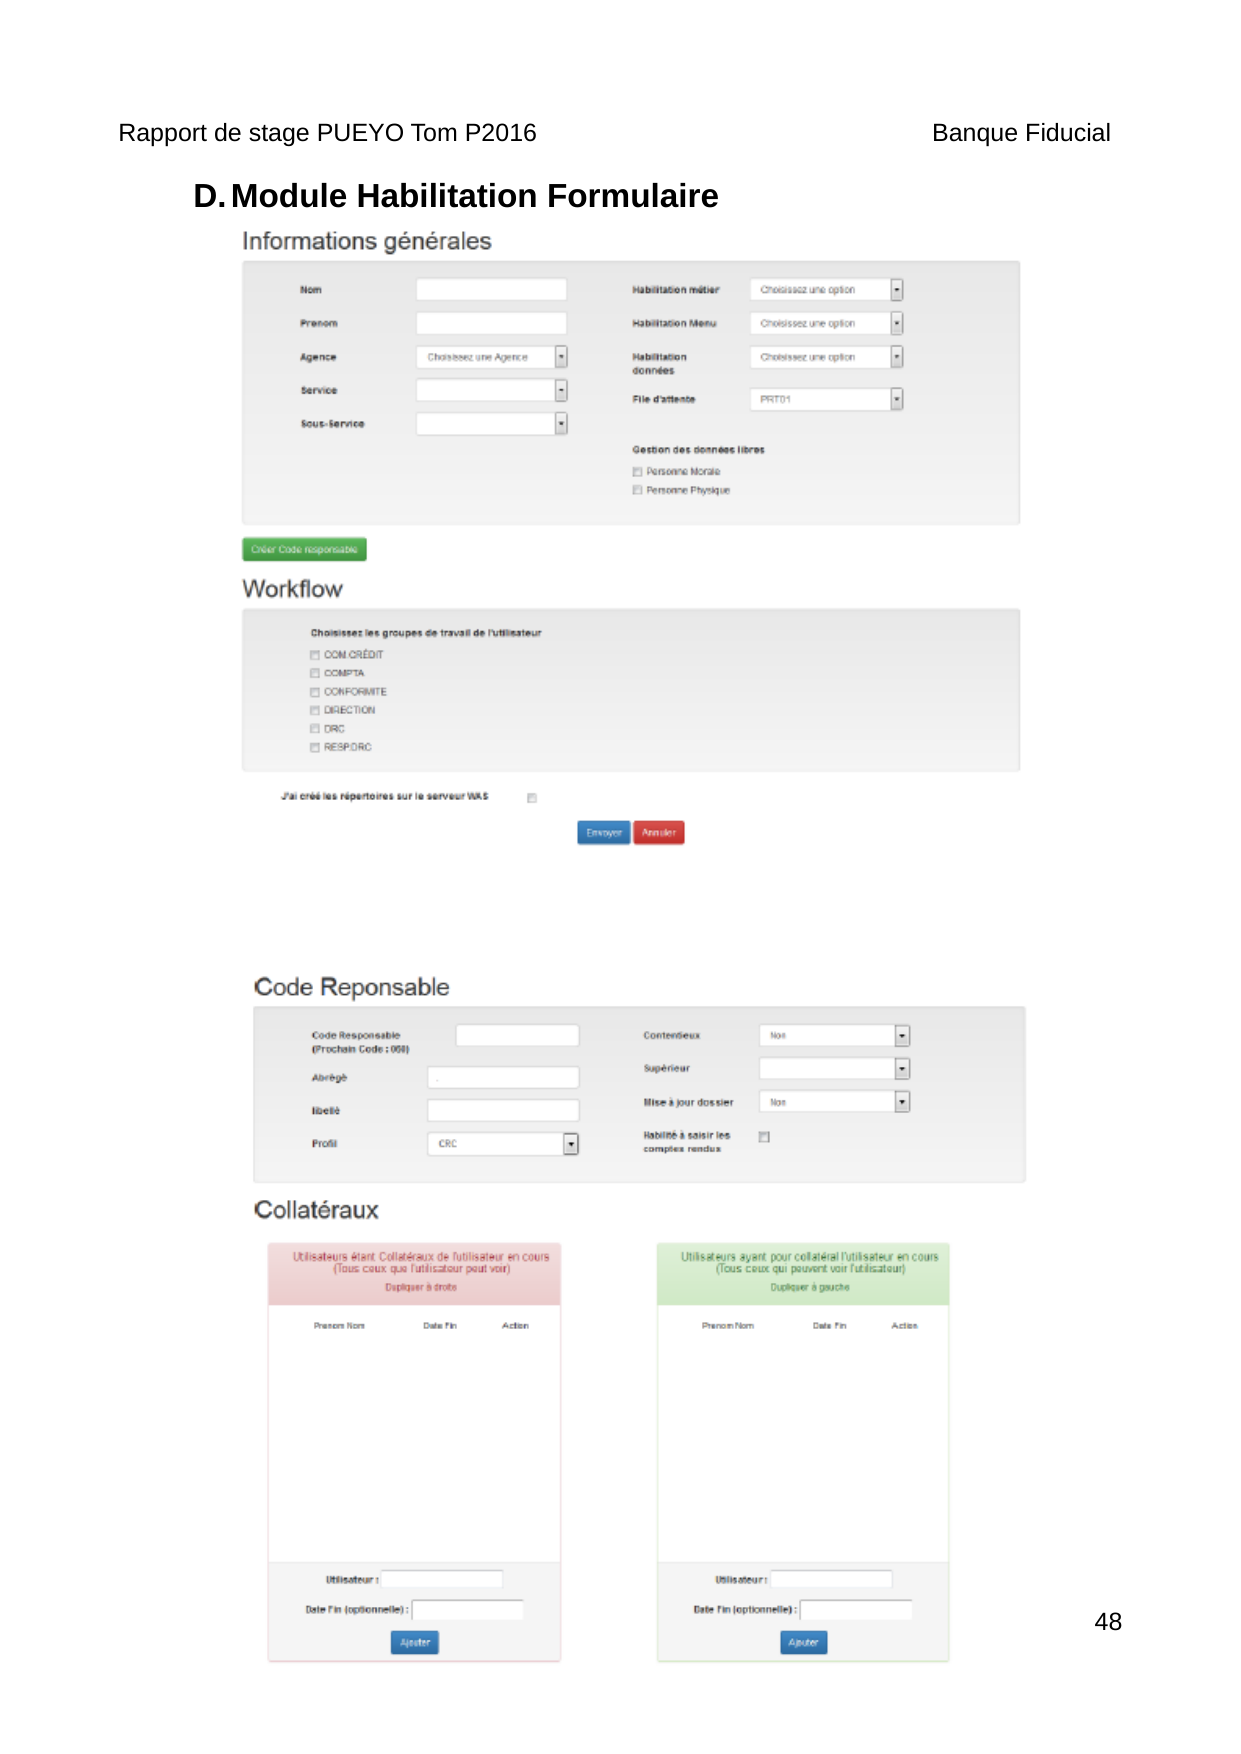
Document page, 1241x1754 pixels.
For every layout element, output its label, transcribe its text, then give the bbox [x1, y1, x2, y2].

picture [200, 227, 1040, 860]
subtitle Module Habilitation Formulaire [193, 176, 1122, 215]
picture [241, 970, 1039, 1678]
